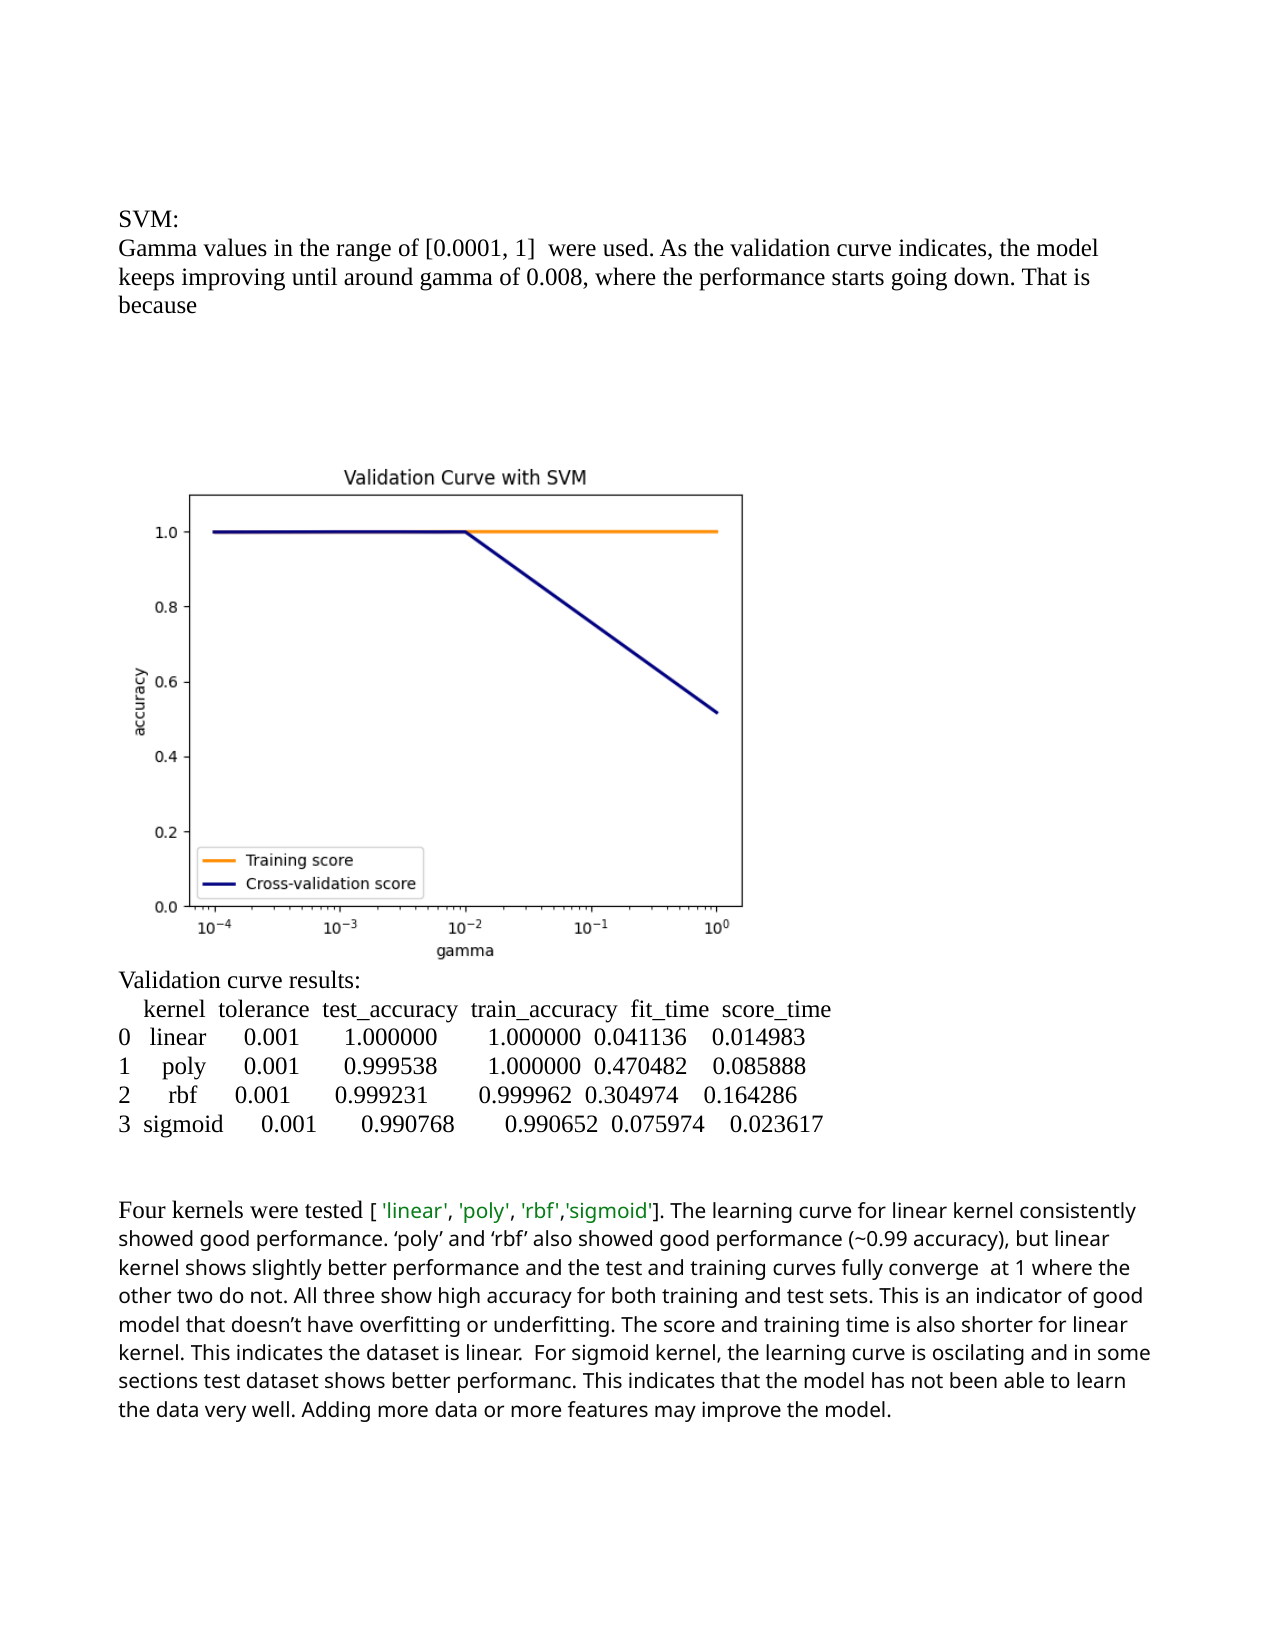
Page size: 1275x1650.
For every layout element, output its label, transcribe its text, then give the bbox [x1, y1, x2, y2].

text 1 poly 0.001 0.999538 1.000000 0.470482 0.085888 [118, 1051, 1157, 1080]
text SVM: [118, 204, 1157, 233]
text Validation curve results: [118, 900, 1157, 994]
picture [100, 430, 813, 965]
text 3 sigmoid 0.001 0.990768 0.990652 0.075974 0.023617 [118, 1109, 1157, 1137]
text kernel tolerance test_accuracy train_accuracy fit_time score_time [118, 994, 1157, 1022]
text 0 linear 0.001 1.000000 1.000000 0.041136 0.014983 [118, 1022, 1157, 1051]
text Four kernels were tested [ 'linear', 'poly', 'rbf','sigmoid']. The learning curve for linear kernel consistently showed good performance. ‘poly’ and ‘rbf’ also showed good performance (~0.99 accuracy), but linear kernel shows slightly better performance and the test and training curves fully converge at 1 where the other two do not. All three show high accuracy for both training and test sets. This is an indicator of good model that doesn’t have overfitting or underfitting. The score and training time is also shorter for linear kernel. This indicates the dataset is linear. For sigmoid kernel, the learning curve is oscilating and in some sections test dataset shows better performanc. This indicates that the model has not been able to learn the data very well. Adding more data or more features may improve the model. [118, 1195, 1157, 1423]
text Gamma values in the range of [0.0001, 1] were used. As the validation curve indicates, the model keeps improving until around gamma of 0.008, where the performance starts going down. That is because [118, 233, 1157, 319]
text 2 rbf 0.001 0.999231 0.999962 0.304974 0.164286 [118, 1080, 1157, 1109]
